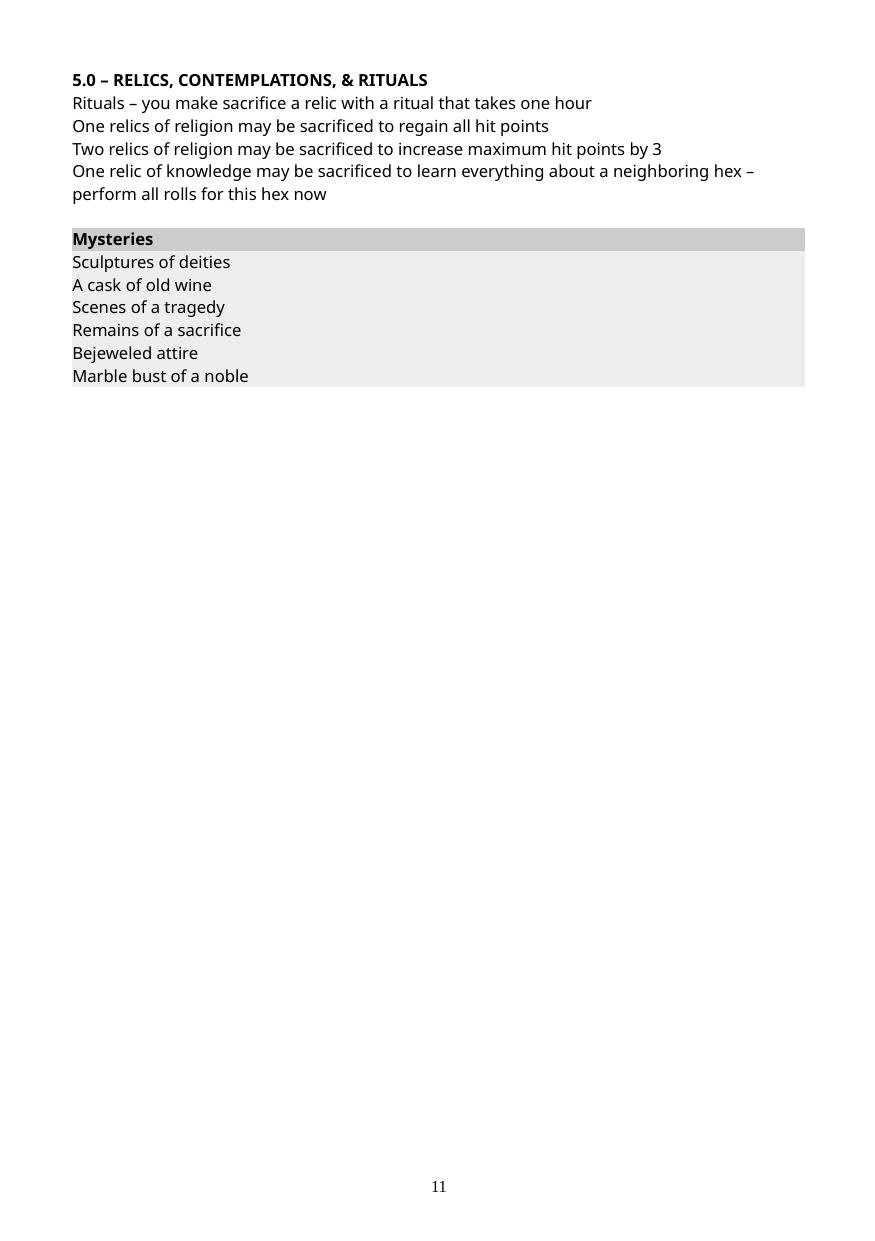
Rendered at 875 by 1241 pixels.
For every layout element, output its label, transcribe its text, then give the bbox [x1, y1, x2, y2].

text Two relics of religion may be sacrificed to increase maximum hit points by 3 [72, 137, 806, 160]
table_cell Scenes of a tragedy [72, 296, 805, 319]
table_cell Sculptures of deities [72, 251, 805, 273]
table_cell A cask of old wine [72, 273, 805, 296]
table_cell Bejeweled attire [72, 341, 805, 364]
table_cell Remains of a sacrifice [72, 319, 805, 341]
text Rituals – you make sacrifice a relic with a ritual that takes one hour [72, 92, 806, 114]
table_cell Marble bust of a noble [72, 364, 805, 387]
text One relics of religion may be sacrificed to regain all hit points [72, 114, 806, 137]
text One relic of knowledge may be sacrificed to learn everything about a neighboring hex – perform all rolls for this hex now [72, 160, 806, 205]
table_header Mysteries [72, 228, 805, 251]
text 5.0 – RELICS, CONTEMPLATIONS, & RITUALS [72, 69, 806, 92]
